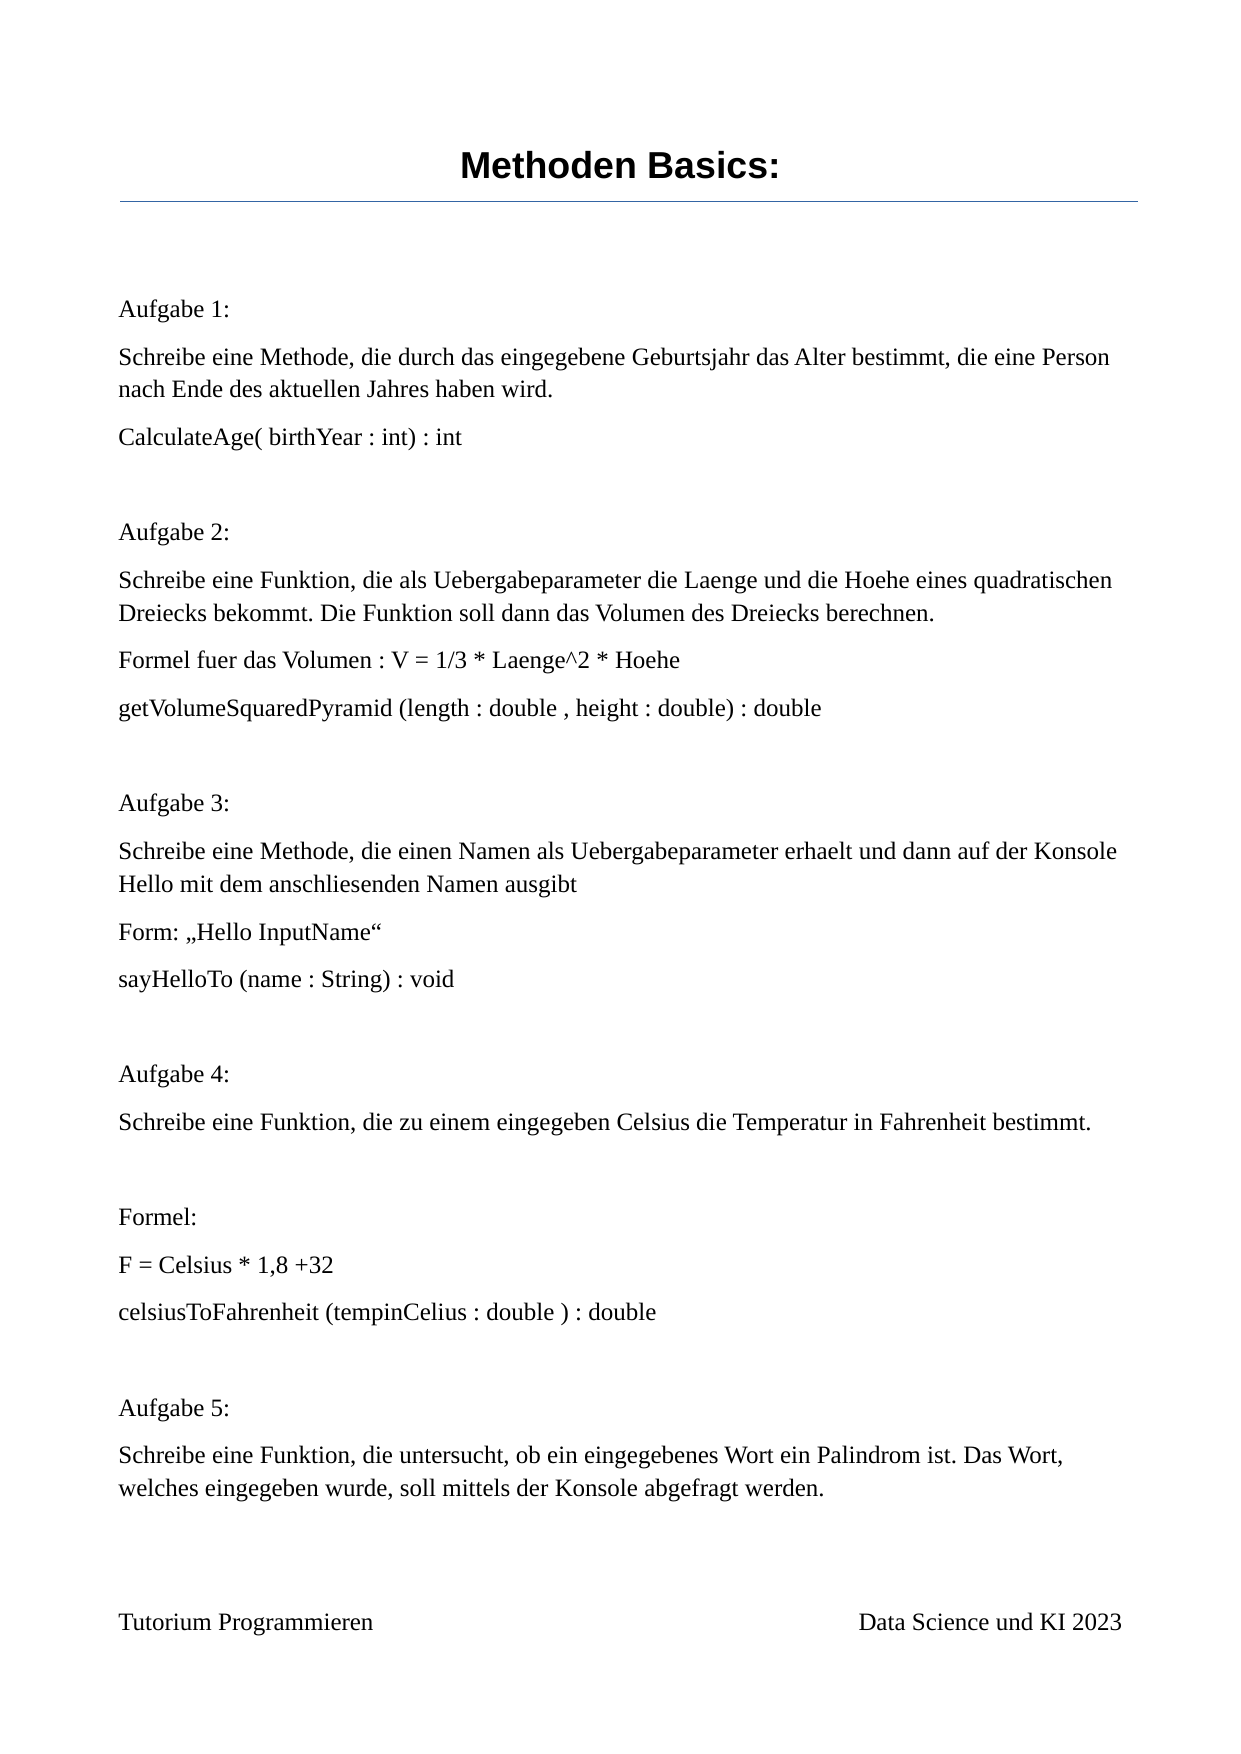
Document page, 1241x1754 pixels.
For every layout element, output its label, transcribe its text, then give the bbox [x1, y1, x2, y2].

text Aufgabe 4: [118, 1059, 1122, 1088]
text CalculateAge( birthYear : int) : int [118, 422, 1122, 451]
text Aufgabe 3: [118, 788, 1122, 817]
text Schreibe eine Funktion, die als Uebergabeparameter die Laenge und die Hoehe eines quadratischen Dreiecks bekommt. Die Funktion soll dann das Volumen des Dreiecks berechnen. [118, 565, 1122, 627]
subtitle Methoden Basics: [118, 143, 1122, 186]
text F = Celsius * 1,8 +32 [118, 1250, 1122, 1279]
text getVolumeSquaredPyramid (length : double , height : double) : double [118, 693, 1122, 722]
text Formel fuer das Volumen : V = 1/3 * Laenge^2 * Hoehe [118, 646, 1122, 674]
text Schreibe eine Methode, die durch das eingegebene Geburtsjahr das Alter bestimmt, die eine Person nach Ende des aktuellen Jahres haben wird. [118, 342, 1122, 403]
text Schreibe eine Methode, die einen Namen als Uebergabeparameter erhaelt und dann auf der Konsole Hello mit dem anschliesenden Namen ausgibt [118, 836, 1122, 898]
text celsiusToFahrenheit (tempinCelius : double ) : double [118, 1297, 1122, 1326]
text Formel: [118, 1202, 1122, 1231]
text Schreibe eine Funktion, die untersucht, ob ein eingegebenes Wort ein Palindrom ist. Das Wort, welches eingegeben wurde, soll mittels der Konsole abgefragt werden. [118, 1440, 1122, 1502]
text Schreibe eine Funktion, die zu einem eingegeben Celsius die Temperatur in Fahrenheit bestimmt. [118, 1107, 1122, 1136]
text Aufgabe 2: [118, 517, 1122, 546]
text sayHelloTo (name : String) : void [118, 964, 1122, 993]
text Aufgabe 1: [118, 294, 1122, 323]
text Form: „Hello InputName“ [118, 917, 1122, 945]
text Aufgabe 5: [118, 1393, 1122, 1421]
